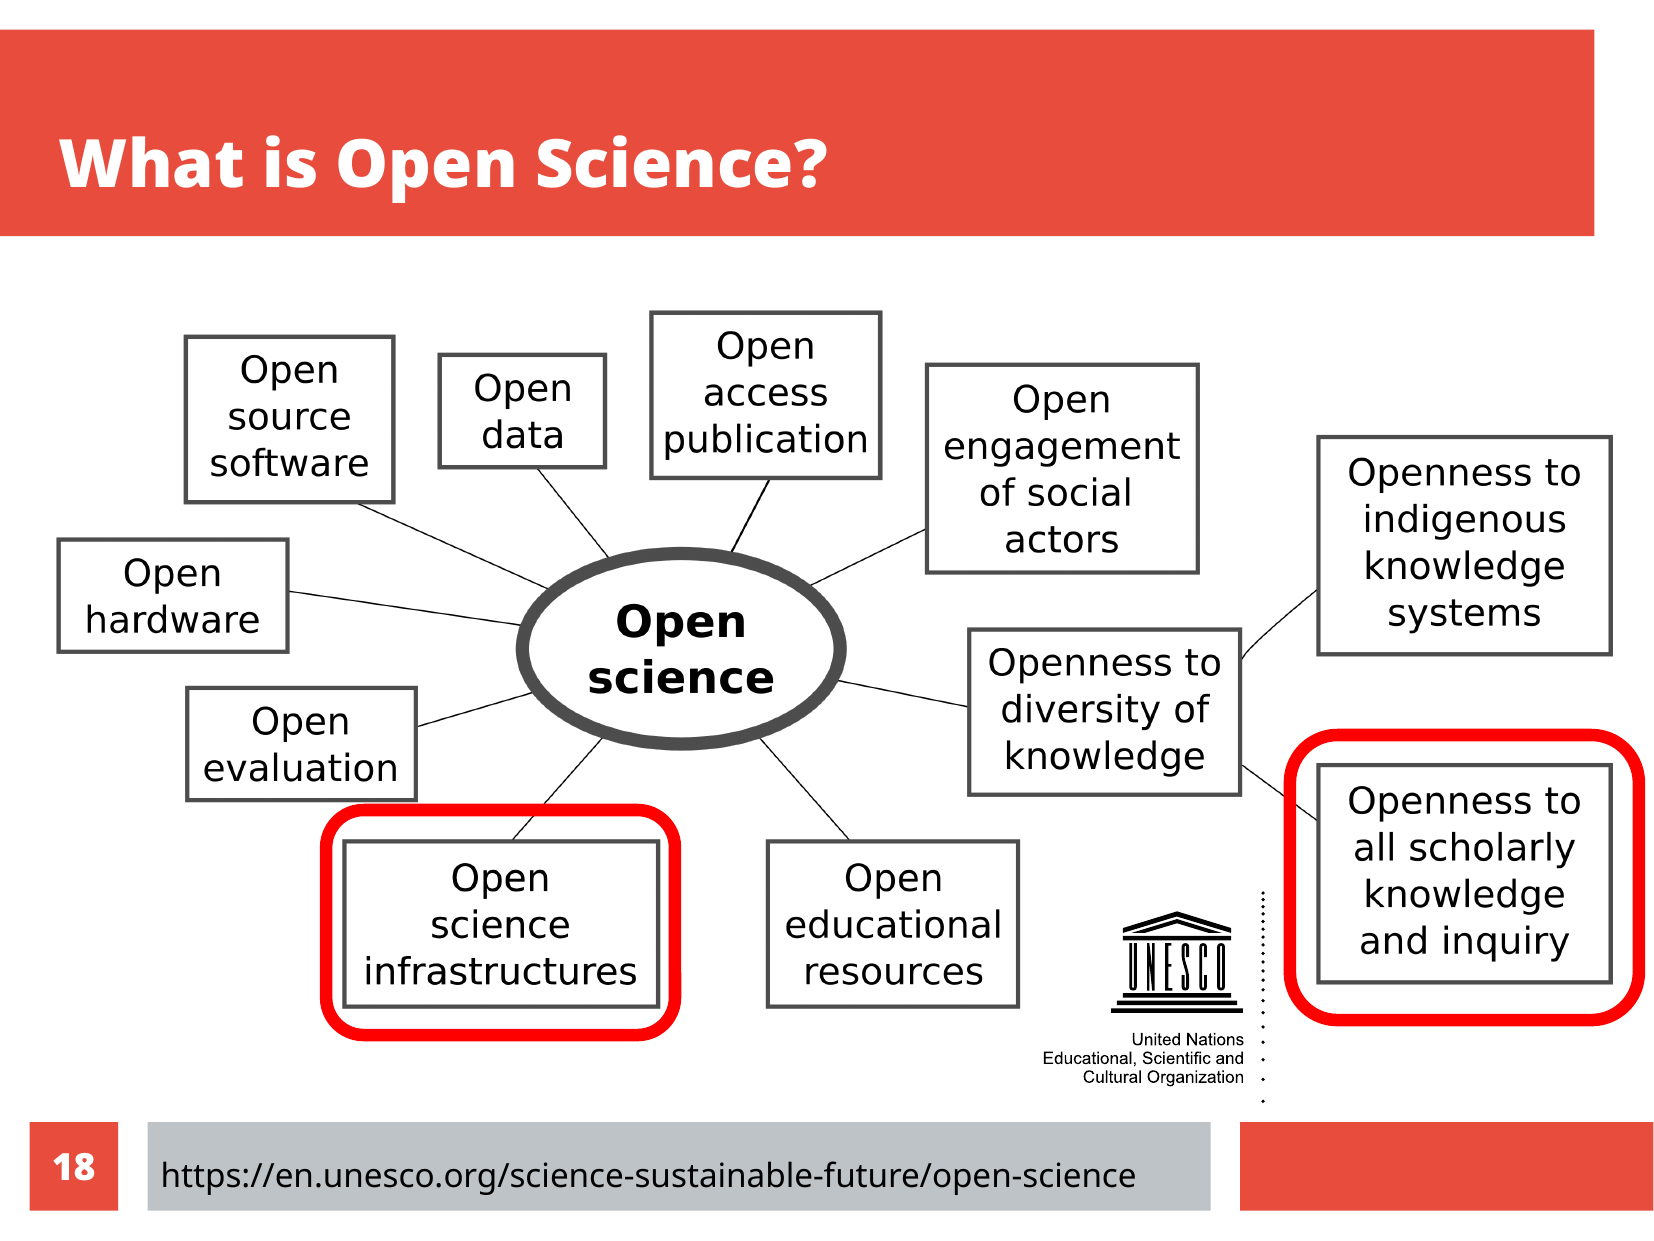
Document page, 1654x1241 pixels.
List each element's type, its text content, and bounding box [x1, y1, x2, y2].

picture [30, 262, 1639, 1117]
title What is Open Science? [59, 59, 1595, 207]
picture [1297, 742, 1632, 1013]
text_box https://en.unesco.org/science-sustainable-future/open-science [145, 1144, 1211, 1199]
picture [333, 817, 668, 1028]
